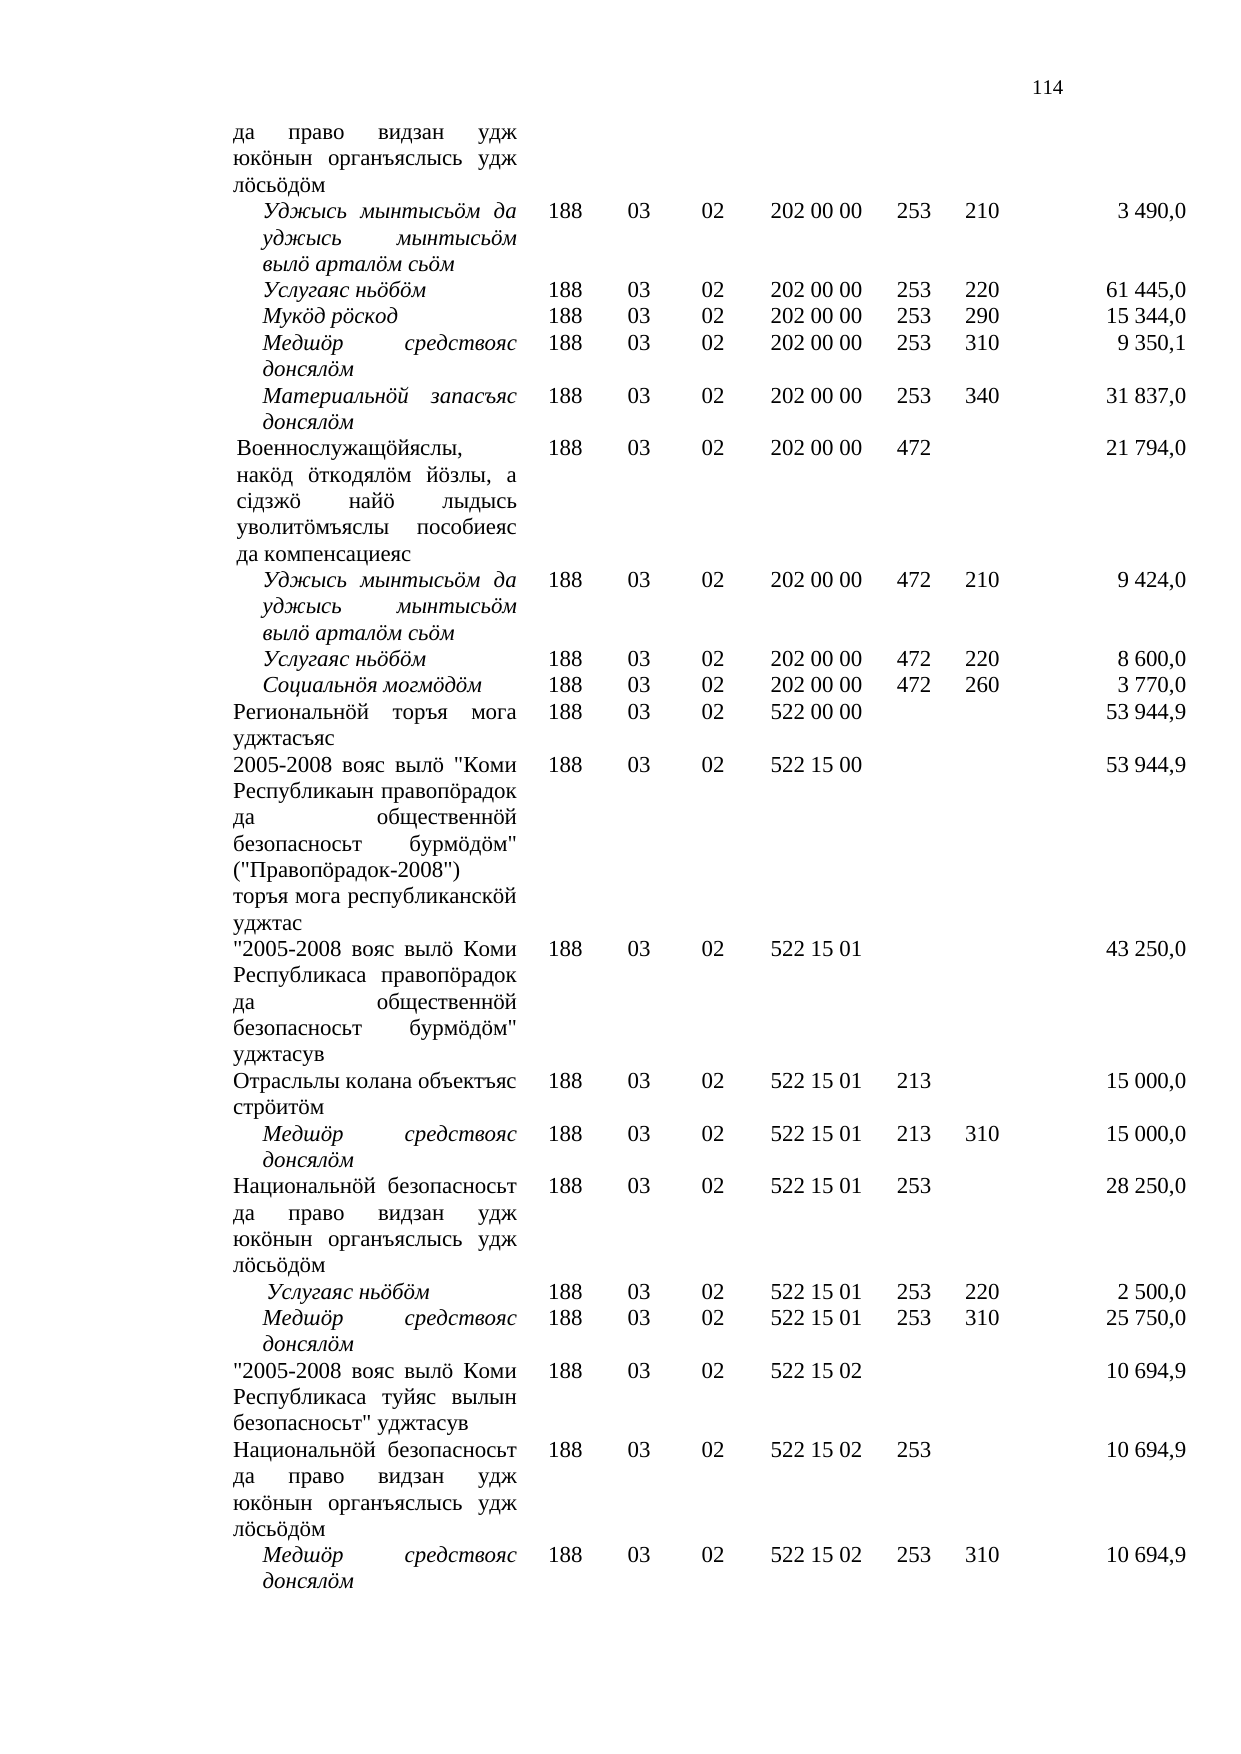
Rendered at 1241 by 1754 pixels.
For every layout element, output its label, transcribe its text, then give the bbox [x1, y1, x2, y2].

table_cell Медшöр средствояс донсялöм [222, 329, 528, 382]
table_cell [1197, 645, 1240, 672]
table_cell 61 445,0 [1019, 276, 1197, 303]
table_cell [945, 1172, 1019, 1278]
table_cell [602, 118, 676, 197]
table_cell 188 [528, 566, 602, 645]
table_cell 522 15 01 [750, 935, 882, 1067]
table_cell [945, 118, 1019, 197]
table_cell [945, 751, 1019, 935]
table_cell 188 [528, 1357, 602, 1436]
table_cell 03 [602, 1172, 676, 1278]
table_cell [1197, 434, 1240, 566]
table_cell 188 [528, 276, 602, 303]
table_cell [1197, 1120, 1240, 1172]
table_cell 213 [883, 1120, 945, 1172]
table_cell 53 944,9 [1019, 698, 1197, 751]
table_cell Уджысь мынтысьöм да уджысь мынтысьöм вылö арталöм сьöм [222, 566, 528, 645]
table_cell 253 [883, 1541, 945, 1594]
table_cell [883, 698, 945, 751]
table_cell 188 [528, 935, 602, 1067]
table_cell [883, 751, 945, 935]
table_cell 28 250,0 [1019, 1172, 1197, 1278]
table_cell 188 [528, 645, 602, 672]
table_cell [1197, 935, 1240, 1067]
table_cell 02 [676, 1278, 750, 1304]
table_cell 202 00 00 [750, 645, 882, 672]
table_cell [1197, 1304, 1240, 1357]
table_cell [1197, 698, 1240, 751]
table_cell 310 [945, 1120, 1019, 1172]
table_cell Региональнöй торъя мога уджтасъяс [222, 698, 528, 751]
table_cell 188 [528, 329, 602, 382]
table_cell 03 [602, 1120, 676, 1172]
table_cell 253 [883, 197, 945, 276]
table_cell 202 00 00 [750, 197, 882, 276]
table_cell 03 [602, 276, 676, 303]
table_cell 03 [602, 197, 676, 276]
table_cell 253 [883, 382, 945, 434]
table_cell 02 [676, 382, 750, 434]
table_cell 188 [528, 698, 602, 751]
table_cell 25 750,0 [1019, 1304, 1197, 1357]
table_cell 290 [945, 303, 1019, 329]
table_cell 522 15 01 [750, 1278, 882, 1304]
table_cell 188 [528, 303, 602, 329]
table_cell 03 [602, 1067, 676, 1119]
table_cell 02 [676, 1541, 750, 1594]
table_cell [945, 1357, 1019, 1436]
table_cell 03 [602, 566, 676, 645]
table_cell 02 [676, 1120, 750, 1172]
table_cell 188 [528, 751, 602, 935]
table_cell 43 250,0 [1019, 935, 1197, 1067]
table_cell 31 837,0 [1019, 382, 1197, 434]
table_cell 253 [883, 1436, 945, 1541]
table_cell 02 [676, 276, 750, 303]
table_cell [1197, 197, 1240, 276]
table_cell 202 00 00 [750, 434, 882, 566]
table_cell [945, 1067, 1019, 1119]
table_cell 202 00 00 [750, 329, 882, 382]
table_cell [945, 698, 1019, 751]
table_cell 202 00 00 [750, 382, 882, 434]
table_cell [1019, 118, 1197, 197]
table_cell Медшöр средствояс донсялöм [222, 1304, 528, 1357]
table_cell "2005-2008 вояс вылö Коми Республикаса туйяс вылын безопасносьт" уджтасув [222, 1357, 528, 1436]
table_cell [945, 434, 1019, 566]
table_cell 02 [676, 698, 750, 751]
table_cell 188 [528, 434, 602, 566]
table_cell [1197, 382, 1240, 434]
table_cell 310 [945, 329, 1019, 382]
table_cell 213 [883, 1067, 945, 1119]
table_cell 03 [602, 698, 676, 751]
table_cell 03 [602, 672, 676, 698]
table_cell [1197, 1436, 1240, 1541]
table_cell 210 [945, 197, 1019, 276]
table_cell 3 770,0 [1019, 672, 1197, 698]
table_cell 9 350,1 [1019, 329, 1197, 382]
table_cell 522 15 02 [750, 1436, 882, 1541]
table_cell 202 00 00 [750, 672, 882, 698]
table_cell 310 [945, 1304, 1019, 1357]
table_cell 3 490,0 [1019, 197, 1197, 276]
table_cell 03 [602, 434, 676, 566]
table_cell [1197, 276, 1240, 303]
table_cell 02 [676, 197, 750, 276]
table_cell [1197, 1172, 1240, 1278]
table_cell 02 [676, 1172, 750, 1278]
table_cell 472 [883, 645, 945, 672]
table_cell [883, 1357, 945, 1436]
table_cell 522 15 02 [750, 1541, 882, 1594]
table_cell Отрасльлы колана объектъяс стрöитöм [222, 1067, 528, 1119]
table_cell [1197, 329, 1240, 382]
table_cell 2005-2008 вояс вылö "Коми Республикаын правопöрадок да общественнöй безопасносьт бурмöдöм" ("Правопöрадок-2008") торъя мога республиканскöй уджтас [222, 751, 528, 935]
table_cell 03 [602, 329, 676, 382]
table_cell 21 794,0 [1019, 434, 1197, 566]
table_cell 472 [883, 566, 945, 645]
table_cell 02 [676, 1436, 750, 1541]
table_cell 03 [602, 303, 676, 329]
table_cell 15 000,0 [1019, 1067, 1197, 1119]
table_cell 188 [528, 1067, 602, 1119]
table_cell 522 15 01 [750, 1304, 882, 1357]
table_cell 02 [676, 1067, 750, 1119]
table_cell "2005-2008 вояс вылö Коми Республикаса правопöрадок да общественнöй безопасносьт бурмöдöм" уджтасув [222, 935, 528, 1067]
table_cell 472 [883, 434, 945, 566]
table_cell 10 694,9 [1019, 1357, 1197, 1436]
table_cell 10 694,9 [1019, 1541, 1197, 1594]
table_cell [1197, 1541, 1240, 1594]
table_cell 02 [676, 566, 750, 645]
table_cell Уджысь мынтысьöм да уджысь мынтысьöм вылö арталöм сьöм [222, 197, 528, 276]
table_cell [1197, 672, 1240, 698]
table_cell 253 [883, 329, 945, 382]
table_cell 340 [945, 382, 1019, 434]
table_cell 260 [945, 672, 1019, 698]
table_cell [883, 118, 945, 197]
table_cell 9 424,0 [1019, 566, 1197, 645]
table_cell 02 [676, 751, 750, 935]
table_cell 522 15 02 [750, 1357, 882, 1436]
table_cell [1197, 1067, 1240, 1119]
table_cell 02 [676, 1304, 750, 1357]
table_cell 53 944,9 [1019, 751, 1197, 935]
table_cell 03 [602, 1278, 676, 1304]
table_cell 522 15 01 [750, 1067, 882, 1119]
table_cell 8 600,0 [1019, 645, 1197, 672]
table_cell 03 [602, 1436, 676, 1541]
table_cell 03 [602, 1541, 676, 1594]
table_cell 03 [602, 382, 676, 434]
table_cell 220 [945, 1278, 1019, 1304]
table_cell 15 344,0 [1019, 303, 1197, 329]
table_cell 253 [883, 1278, 945, 1304]
table_cell Материальнöй запасъяс донсялöм [222, 382, 528, 434]
table_cell 03 [602, 645, 676, 672]
table_cell 522 15 00 [750, 751, 882, 935]
table_cell 2 500,0 [1019, 1278, 1197, 1304]
table_cell [1197, 118, 1240, 197]
table_cell 188 [528, 1172, 602, 1278]
table_cell 15 000,0 [1019, 1120, 1197, 1172]
table_cell 188 [528, 1304, 602, 1357]
table_cell Услугаяс ньöбöм [222, 276, 528, 303]
table_cell Национальнöй безопасносьт да право видзан удж юкöнын органъяслысь удж лöсьöдöм [222, 1436, 528, 1541]
table_cell 02 [676, 329, 750, 382]
table_cell Медшöр средствояс донсялöм [222, 1541, 528, 1594]
table_cell [1197, 303, 1240, 329]
table_cell 02 [676, 672, 750, 698]
table_cell [1197, 1278, 1240, 1304]
table_cell [945, 935, 1019, 1067]
table_cell 522 00 00 [750, 698, 882, 751]
table_cell 202 00 00 [750, 303, 882, 329]
table_cell 02 [676, 434, 750, 566]
table_cell [1197, 751, 1240, 935]
table_cell 188 [528, 672, 602, 698]
table_cell [945, 1436, 1019, 1541]
table_cell 02 [676, 645, 750, 672]
table_cell Услугаяс ньöбöм [222, 645, 528, 672]
table_cell 220 [945, 645, 1019, 672]
table_cell 472 [883, 672, 945, 698]
table_cell 03 [602, 751, 676, 935]
table_cell [1197, 1357, 1240, 1436]
table_cell 210 [945, 566, 1019, 645]
table_cell 522 15 01 [750, 1120, 882, 1172]
table_cell 188 [528, 1436, 602, 1541]
table_cell 253 [883, 276, 945, 303]
table_cell 253 [883, 303, 945, 329]
table_cell да право видзан удж юкöнын органъяслысь удж лöсьöдöм [222, 118, 528, 197]
table_cell [528, 118, 602, 197]
table_cell 188 [528, 1120, 602, 1172]
table_cell [750, 118, 882, 197]
table_cell 310 [945, 1541, 1019, 1594]
table_cell Мукöд рöскод [222, 303, 528, 329]
table_cell 02 [676, 303, 750, 329]
table_cell 03 [602, 935, 676, 1067]
table_cell 188 [528, 1278, 602, 1304]
table_cell Медшöр средствояс донсялöм [222, 1120, 528, 1172]
table_cell 02 [676, 935, 750, 1067]
table_cell 220 [945, 276, 1019, 303]
table_cell 03 [602, 1357, 676, 1436]
table_cell [676, 118, 750, 197]
table_cell [883, 935, 945, 1067]
table_cell 188 [528, 197, 602, 276]
table_cell 10 694,9 [1019, 1436, 1197, 1541]
table_cell Социальнöя могмöдöм [222, 672, 528, 698]
table_cell 02 [676, 1357, 750, 1436]
table_cell Национальнöй безопасносьт да право видзан удж юкöнын органъяслысь удж лöсьöдöм [222, 1172, 528, 1278]
table_cell 03 [602, 1304, 676, 1357]
table_cell Военнослужащöйяслы, накöд öткодялöм йöзлы, а сiдзжö найö лыдысь уволитöмъяслы пособиеяс да компенсациеяс [222, 434, 528, 566]
table_cell [1197, 566, 1240, 645]
table_cell 253 [883, 1172, 945, 1278]
table_cell 188 [528, 382, 602, 434]
table_cell 188 [528, 1541, 602, 1594]
table_cell 522 15 01 [750, 1172, 882, 1278]
table_cell Услугаяс ньöбöм [222, 1278, 528, 1304]
table_cell 202 00 00 [750, 566, 882, 645]
table_cell 202 00 00 [750, 276, 882, 303]
table_cell 253 [883, 1304, 945, 1357]
